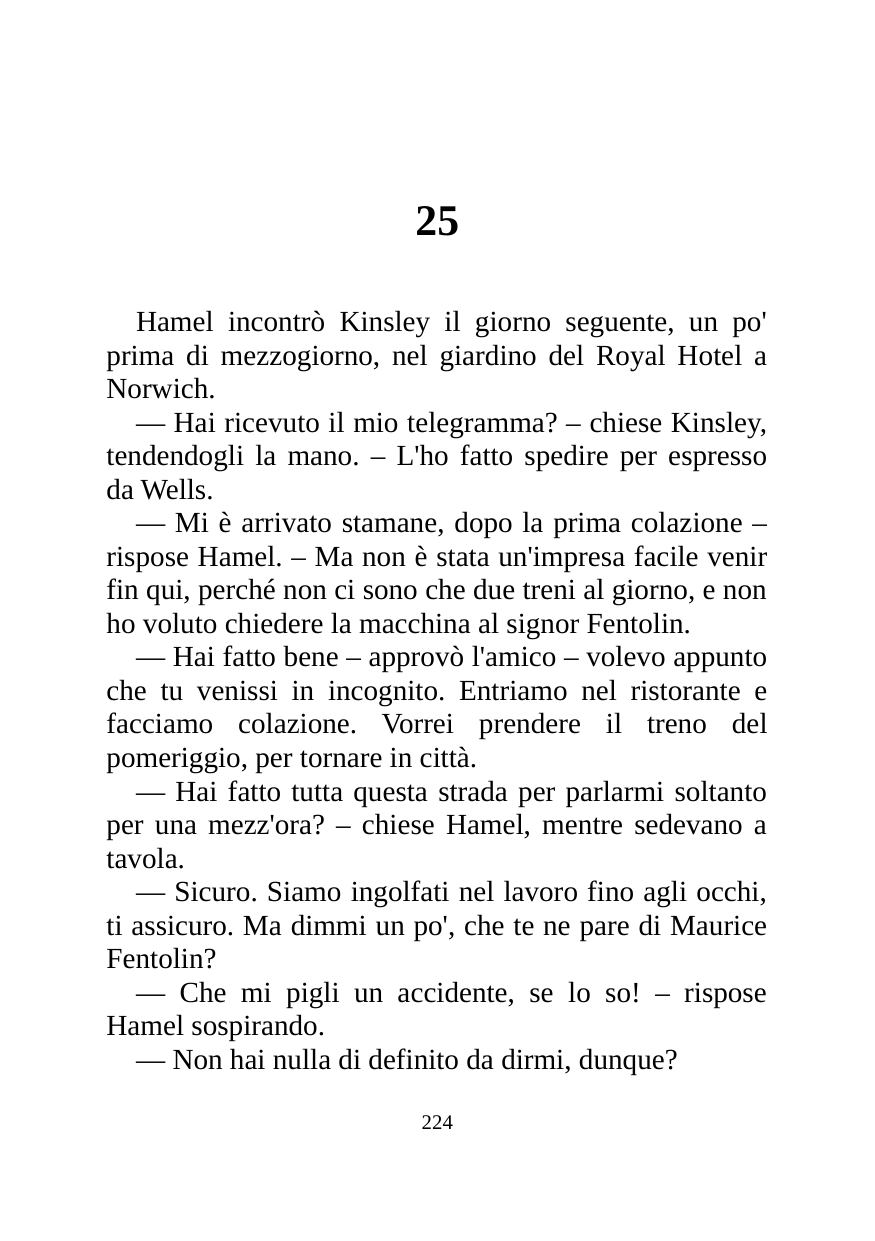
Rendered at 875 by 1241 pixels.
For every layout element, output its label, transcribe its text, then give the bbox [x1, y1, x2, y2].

text — Hai fatto tutta questa strada per parlarmi soltanto per una mezz'ora? – chiese Hamel, mentre sedevano a tavola. [106, 774, 768, 874]
text Hamel incontrò Kinsley il giorno seguente, un po' prima di mezzogiorno, nel giardino del Royal Hotel a Norwich. [106, 304, 768, 405]
text — Hai ricevuto il mio telegramma? – chiese Kinsley, tendendogli la mano. – L'ho fatto spedire per espresso da Wells. [106, 405, 768, 505]
text — Non hai nulla di definito da dirmi, dunque? [106, 1042, 768, 1076]
text — Sicuro. Siamo ingolfati nel lavoro fino agli occhi, ti assicuro. Ma dimmi un po', che te ne pare di Maurice Fentolin? [106, 874, 768, 975]
text — Che mi pigli un accidente, se lo so! – rispose Hamel sospirando. [106, 975, 768, 1042]
text — Hai fatto bene – approvò l'amico – volevo appunto che tu venissi in incognito. Entriamo nel ristorante e facciamo colazione. Vorrei prendere il treno del pomeriggio, per tornare in città. [106, 639, 768, 774]
subtitle 25 [106, 195, 768, 245]
text — Mi è arrivato stamane, dopo la prima colazione – rispose Hamel. – Ma non è stata un'impresa facile venir fin qui, perché non ci sono che due treni al giorno, e non ho voluto chiedere la macchina al signor Fentolin. [106, 505, 768, 639]
